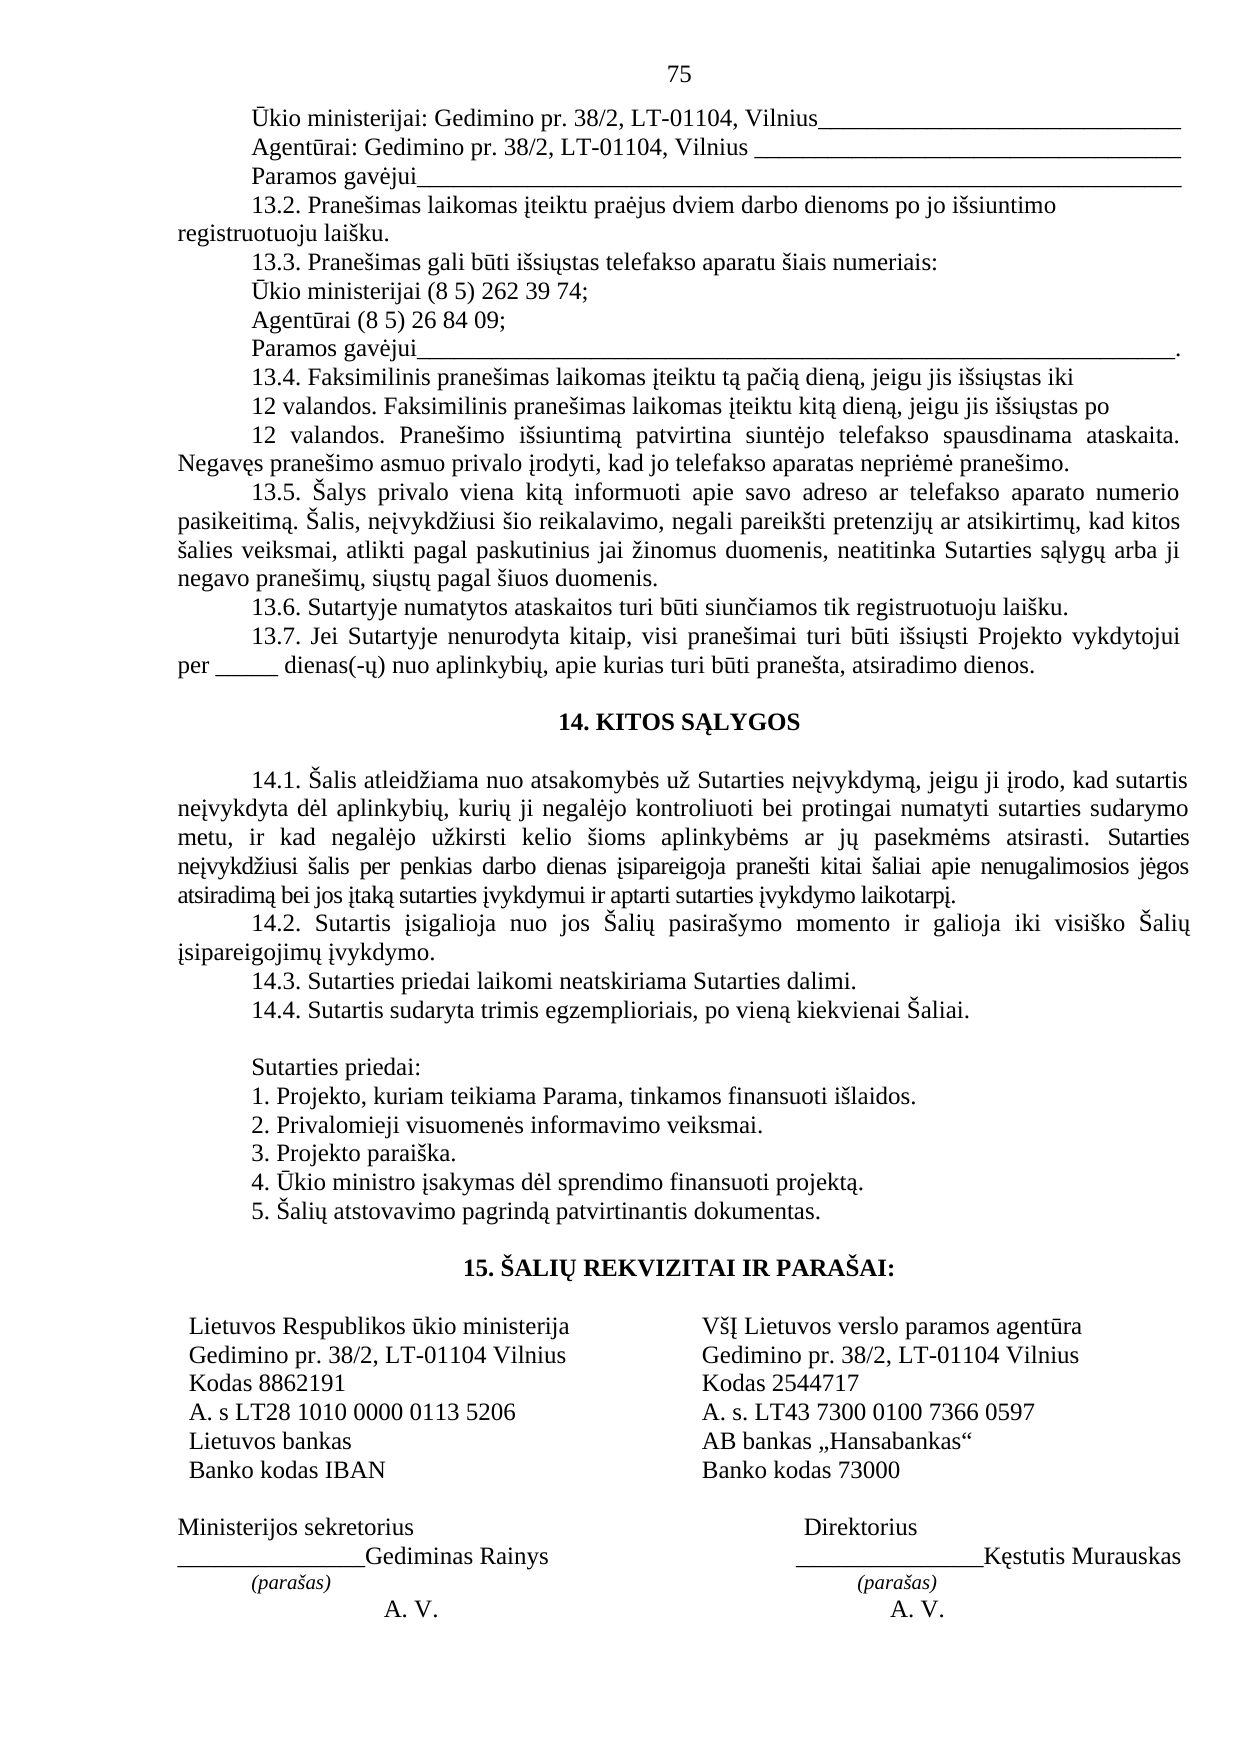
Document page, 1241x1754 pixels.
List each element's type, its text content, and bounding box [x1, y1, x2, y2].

text 14.3. Sutarties priedai laikomi neatskiriama Sutarties dalimi. [177, 966, 1192, 995]
text 2. Privalomieji visuomenės informavimo veiksmai. [177, 1110, 1181, 1138]
text Paramos gavėjui [177, 161, 1181, 190]
text Paramos gavėjui . [177, 333, 1181, 362]
text Ministerijos sekretorius Direktorius [177, 1512, 1181, 1541]
text A. V. A. V. [177, 1594, 1181, 1622]
text 13.3. Pranešimas gali būti išsiųstas telefakso aparatu šiais numeriais: [177, 247, 1181, 276]
text 4. Ūkio ministro įsakymas dėl sprendimo finansuoti projektą. [177, 1167, 1181, 1196]
text 5. Šalių atstovavimo pagrindą patvirtinantis dokumentas. [177, 1196, 1181, 1225]
table_cell Kodas 8862191 [177, 1369, 690, 1397]
text 12 valandos. Pranešimo išsiuntimą patvirtina siuntėjo telefakso spausdinama ataskaita. Negavęs pranešimo asmuo privalo įrodyti, kad jo telefakso aparatas nepriėmė pranešimo. [177, 420, 1181, 477]
text 15. ŠALIŲ REKVIZITAI IR PARAŠAI: [177, 1253, 1181, 1282]
table_cell Banko kodas 73000 [690, 1455, 1204, 1483]
text Agentūrai (8 5) 26 84 09; [177, 305, 1181, 333]
table_cell AB bankas „Hansabankas“ [690, 1426, 1204, 1455]
text Sutarties priedai: [177, 1052, 1181, 1081]
table_cell Kodas 2544717 [690, 1369, 1204, 1397]
table_cell Gedimino pr. 38/2, LT-01104 Vilnius [690, 1340, 1204, 1368]
table_cell A. s LT28 1010 0000 0113 5206 [177, 1397, 690, 1426]
text 3. Projekto paraiška. [177, 1138, 1181, 1167]
text 13.2. Pranešimas laikomas įteiktu praėjus dviem darbo dienoms po jo išsiuntimo registruotuoju laišku. [177, 190, 1181, 247]
text Ūkio ministerijai (8 5) 262 39 74; [177, 276, 1181, 305]
text 12 valandos. Faksimilinis pranešimas laikomas įteiktu kitą dieną, jeigu jis išsiųstas po [177, 391, 1181, 420]
text 13.5. Šalys privalo viena kitą informuoti apie savo adreso ar telefakso aparato numerio pasikeitimą. Šalis, neįvykdžiusi šio reikalavimo, negali pareikšti pretenzijų ar atsikirtimų, kad kitos šalies veiksmai, atlikti pagal paskutinius jai žinomus duomenis, neatitinka Sutarties sąlygų arba ji negavo pranešimų, siųstų pagal šiuos duomenis. [177, 477, 1181, 592]
text _______________Gediminas Rainys _______________Kęstutis Murauskas [177, 1541, 1181, 1570]
text 13.6. Sutartyje numatytos ataskaitos turi būti siunčiamos tik registruotuoju laišku. [177, 592, 1181, 621]
text 1. Projekto, kuriam teikiama Parama, tinkamos finansuoti išlaidos. [177, 1081, 1181, 1110]
text 14.4. Sutartis sudaryta trimis egzemplioriais, po vieną kiekvienai Šaliai. [177, 995, 1192, 1023]
table_cell Gedimino pr. 38/2, LT-01104 Vilnius [177, 1340, 690, 1368]
text (parašas) (parašas) [177, 1570, 1181, 1594]
text 14. KITOS SĄLYGOS [177, 707, 1181, 736]
table_header Lietuvos Respublikos ūkio ministerija [177, 1311, 690, 1340]
text 14.1. Šalis atleidžiama nuo atsakomybės už Sutarties neįvykdymą, jeigu ji įrodo, kad sutartis neįvykdyta dėl aplinkybių, kurių ji negalėjo kontroliuoti bei protingai numatyti sutarties sudarymo metu, ir kad negalėjo užkirsti kelio šioms aplinkybėms ar jų pasekmėms atsirasti. Sutarties neįvykdžiusi šalis per penkias darbo dienas įsipareigoja pranešti kitai šaliai apie nenugalimosios jėgos atsiradimą bei jos įtaką sutarties įvykdymui ir aptarti sutarties įvykdymo laikotarpį. [177, 765, 1189, 908]
table_cell A. s. LT43 7300 0100 7366 0597 [690, 1397, 1204, 1426]
text Agentūrai: Gedimino pr. 38/2, LT-01104, Vilnius [177, 132, 1181, 161]
table_cell Lietuvos bankas [177, 1426, 690, 1455]
text 13.7. Jei Sutartyje nenurodyta kitaip, visi pranešimai turi būti išsiųsti Projekto vykdytojui per _____ dienas(-ų) nuo aplinkybių, apie kurias turi būti pranešta, atsiradimo dienos. [177, 621, 1181, 678]
table_header VšĮ Lietuvos verslo paramos agentūra [690, 1311, 1204, 1340]
text 13.4. Faksimilinis pranešimas laikomas įteiktu tą pačią dieną, jeigu jis išsiųstas iki [177, 362, 1181, 391]
text Ūkio ministerijai: Gedimino pr. 38/2, LT-01104, Vilnius [177, 103, 1181, 132]
table_cell Banko kodas IBAN [177, 1455, 690, 1483]
text 14.2. Sutartis įsigalioja nuo jos Šalių pasirašymo momento ir galioja iki visiško Šalių įsipareigojimų įvykdymo. [177, 908, 1192, 966]
